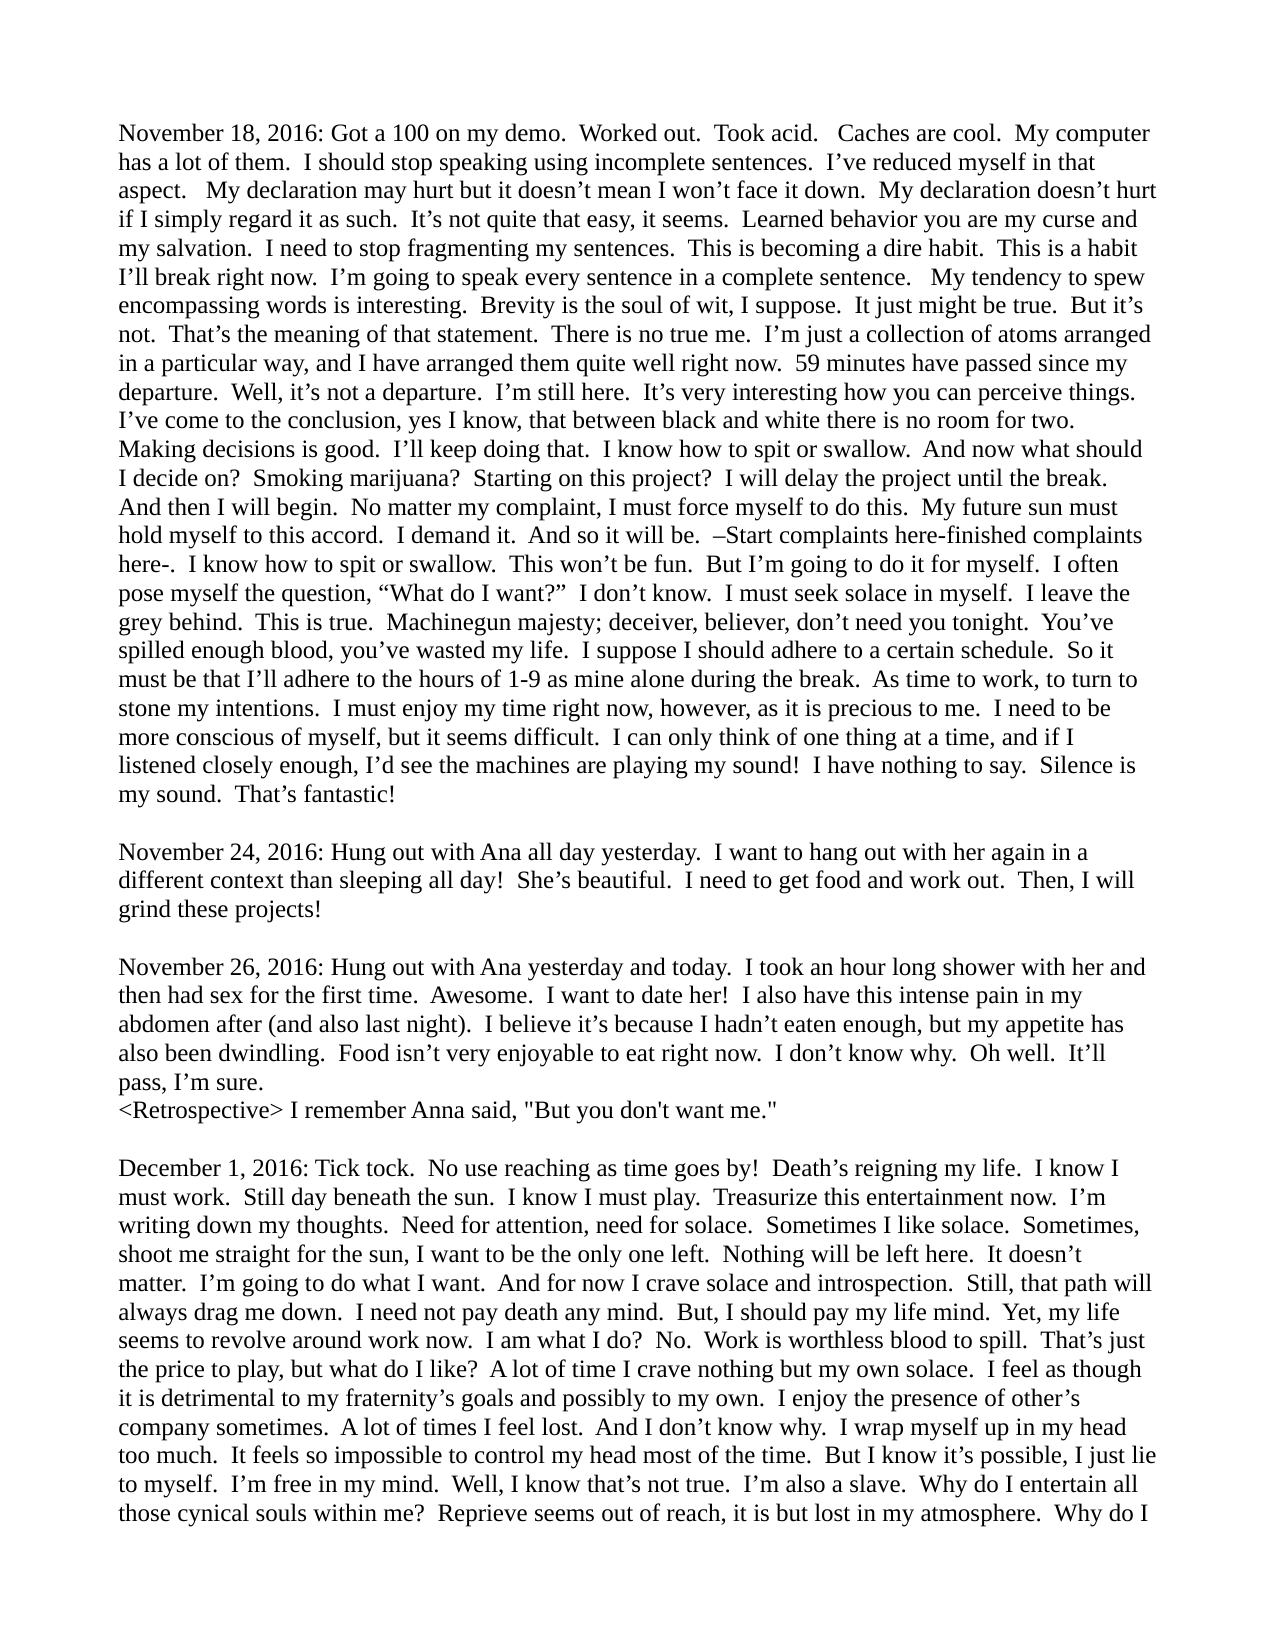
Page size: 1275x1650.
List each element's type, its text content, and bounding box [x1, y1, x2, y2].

text November 18, 2016: Got a 100 on my demo. Worked out. Took acid. Caches are cool. My computer has a lot of them. I should stop speaking using incomplete sentences. I’ve reduced myself in that aspect. My declaration may hurt but it doesn’t mean I won’t face it down. My declaration doesn’t hurt if I simply regard it as such. It’s not quite that easy, it seems. Learned behavior you are my curse and my salvation. I need to stop fragmenting my sentences. This is becoming a dire habit. This is a habit I’ll break right now. I’m going to speak every sentence in a complete sentence. My tendency to spew encompassing words is interesting. Brevity is the soul of wit, I suppose. It just might be true. But it’s not. That’s the meaning of that statement. There is no true me. I’m just a collection of atoms arranged in a particular way, and I have arranged them quite well right now. 59 minutes have passed since my departure. Well, it’s not a departure. I’m still here. It’s very interesting how you can perceive things. I’ve come to the conclusion, yes I know, that between black and white there is no room for two. Making decisions is good. I’ll keep doing that. I know how to spit or swallow. And now what should I decide on? Smoking marijuana? Starting on this project? I will delay the project until the break. And then I will begin. No matter my complaint, I must force myself to do this. My future sun must hold myself to this accord. I demand it. And so it will be. –Start complaints here-finished complaints here-. I know how to spit or swallow. This won’t be fun. But I’m going to do it for myself. I often pose myself the question, “What do I want?” I don’t know. I must seek solace in myself. I leave the grey behind. This is true. Machinegun majesty; deceiver, believer, don’t need you tonight. You’ve spilled enough blood, you’ve wasted my life. I suppose I should adhere to a certain schedule. So it must be that I’ll adhere to the hours of 1-9 as mine alone during the break. As time to work, to turn to stone my intentions. I must enjoy my time right now, however, as it is precious to me. I need to be more conscious of myself, but it seems difficult. I can only think of one thing at a time, and if I listened closely enough, I’d see the machines are playing my sound! I have nothing to say. Silence is my sound. That’s fantastic! [118, 118, 1157, 808]
text <Retrospective> I remember Anna said, "But you don't want me." [118, 1096, 1157, 1124]
text December 1, 2016: Tick tock. No use reaching as time goes by! Death’s reigning my life. I know I must work. Still day beneath the sun. I know I must play. Treasurize this entertainment now. I’m writing down my thoughts. Need for attention, need for solace. Sometimes I like solace. Sometimes, shoot me straight for the sun, I want to be the only one left. Nothing will be left here. It doesn’t matter. I’m going to do what I want. And for now I crave solace and introspection. Still, that path will always drag me down. I need not pay death any mind. But, I should pay my life mind. Yet, my life seems to revolve around work now. I am what I do? No. Work is worthless blood to spill. That’s just the price to play, but what do I like? A lot of time I crave nothing but my own solace. I feel as though it is detrimental to my fraternity’s goals and possibly to my own. I enjoy the presence of other’s company sometimes. A lot of times I feel lost. And I don’t know why. I wrap myself up in my head too much. It feels so impossible to control my head most of the time. But I know it’s possible, I just lie to myself. I’m free in my mind. Well, I know that’s not true. I’m also a slave. Why do I entertain all those cynical souls within me? Reprieve seems out of reach, it is but lost in my atmosphere. Why do I [118, 1153, 1157, 1527]
text November 24, 2016: Hung out with Ana all day yesterday. I want to hang out with her again in a different context than sleeping all day! She’s beautiful. I need to get food and work out. Then, I will grind these projects! [118, 837, 1157, 923]
text November 26, 2016: Hung out with Ana yesterday and today. I took an hour long shower with her and then had sex for the first time. Awesome. I want to date her! I also have this intense pain in my abdomen after (and also last night). I believe it’s because I hadn’t eaten enough, but my appetite has also been dwindling. Food isn’t very enjoyable to eat right now. I don’t know why. Oh well. It’ll pass, I’m sure. [118, 952, 1157, 1096]
